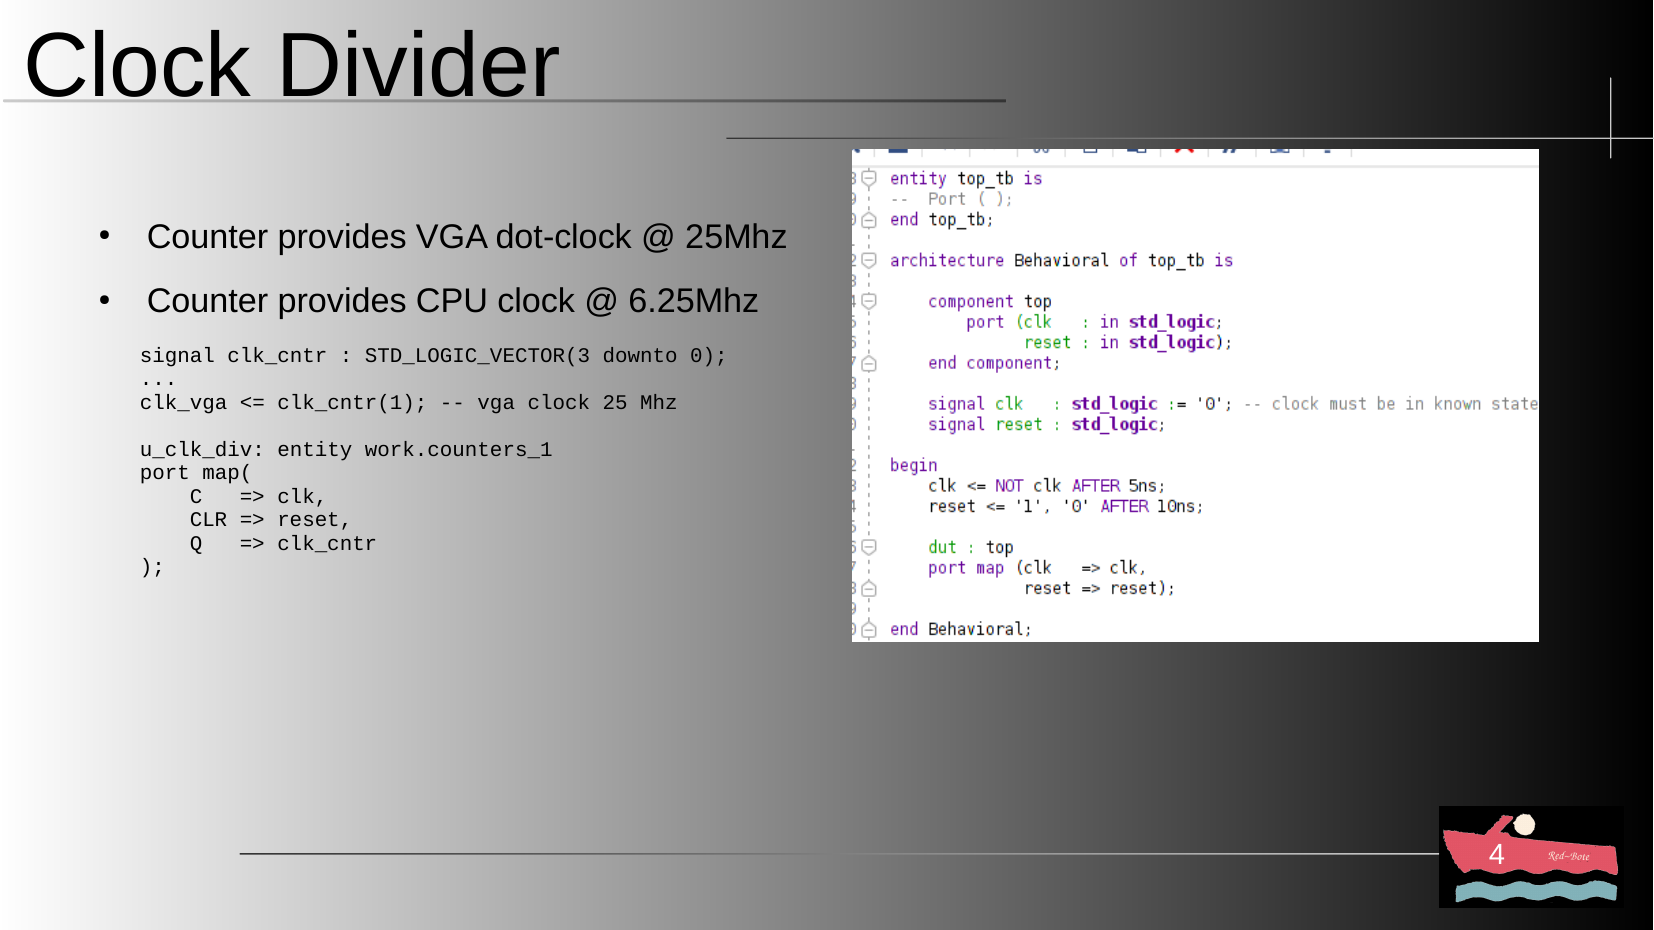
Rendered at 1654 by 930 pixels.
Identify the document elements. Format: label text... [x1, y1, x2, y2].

list Counter provides VGA dot-clock @ 25Mhz Counter provides CPU clock @ 6.25Mhz [82, 217, 809, 338]
text_box signal clk_cntr : STD_LOGIC_VECTOR(3 downto 0); ... clk_vga <= clk_cntr(1); -- vga clock 25 Mhz u_clk_div: entity work.counters_1 port map( C => clk, CLR => reset, Q => clk_cntr ); [75, 337, 751, 592]
title Clock Divider [23, 11, 1588, 118]
picture [852, 149, 1539, 642]
picture [1439, 806, 1624, 908]
